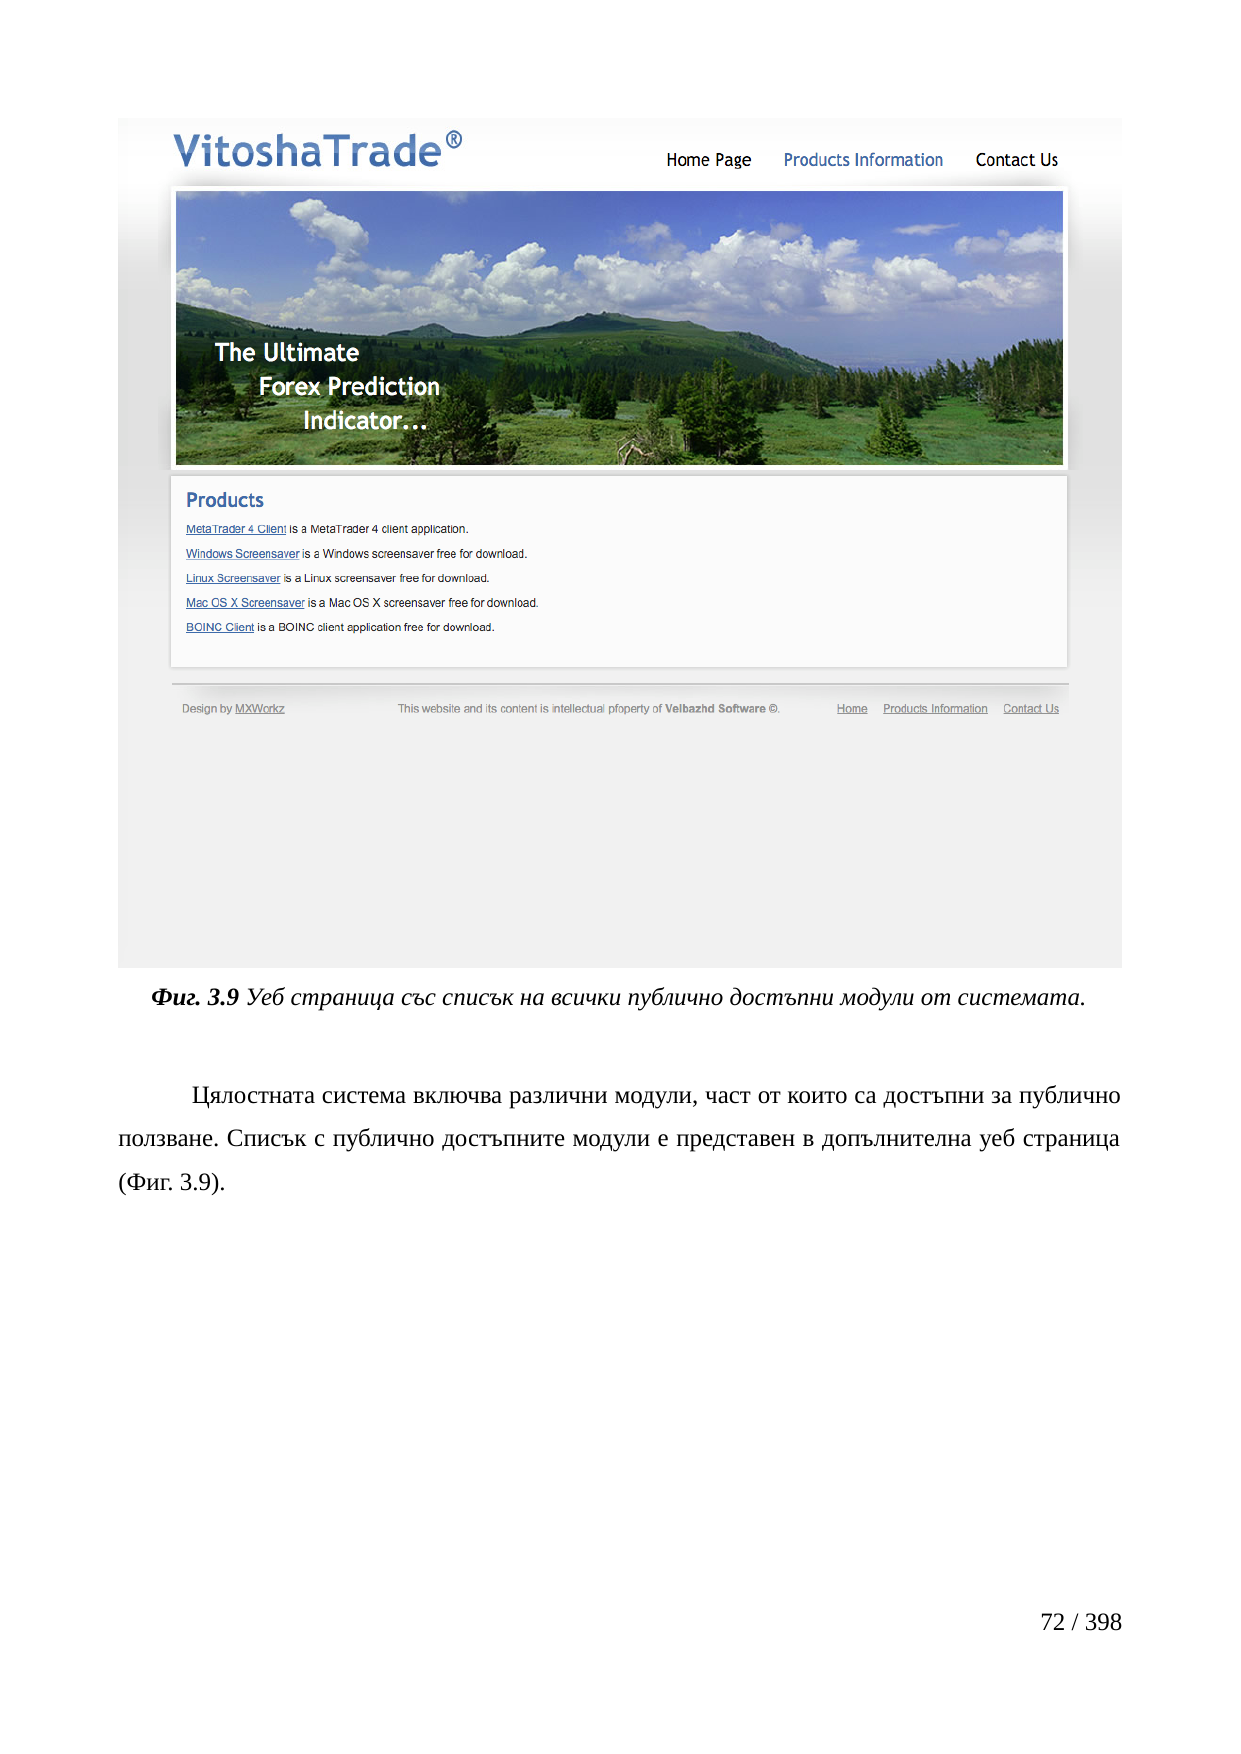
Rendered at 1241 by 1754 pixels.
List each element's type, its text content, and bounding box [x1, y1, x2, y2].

text Фиг. 3.9 Уеб страница със списък на всички публично достъпни модули от системата. [118, 968, 1122, 1010]
picture [118, 118, 1122, 968]
text Цялостната система включва различни модули, част от които са достъпни за публично ползване. Списък с публично достъпните модули е представен в допълнителна уеб страница (Фиг. 3.9). [118, 1080, 1122, 1195]
